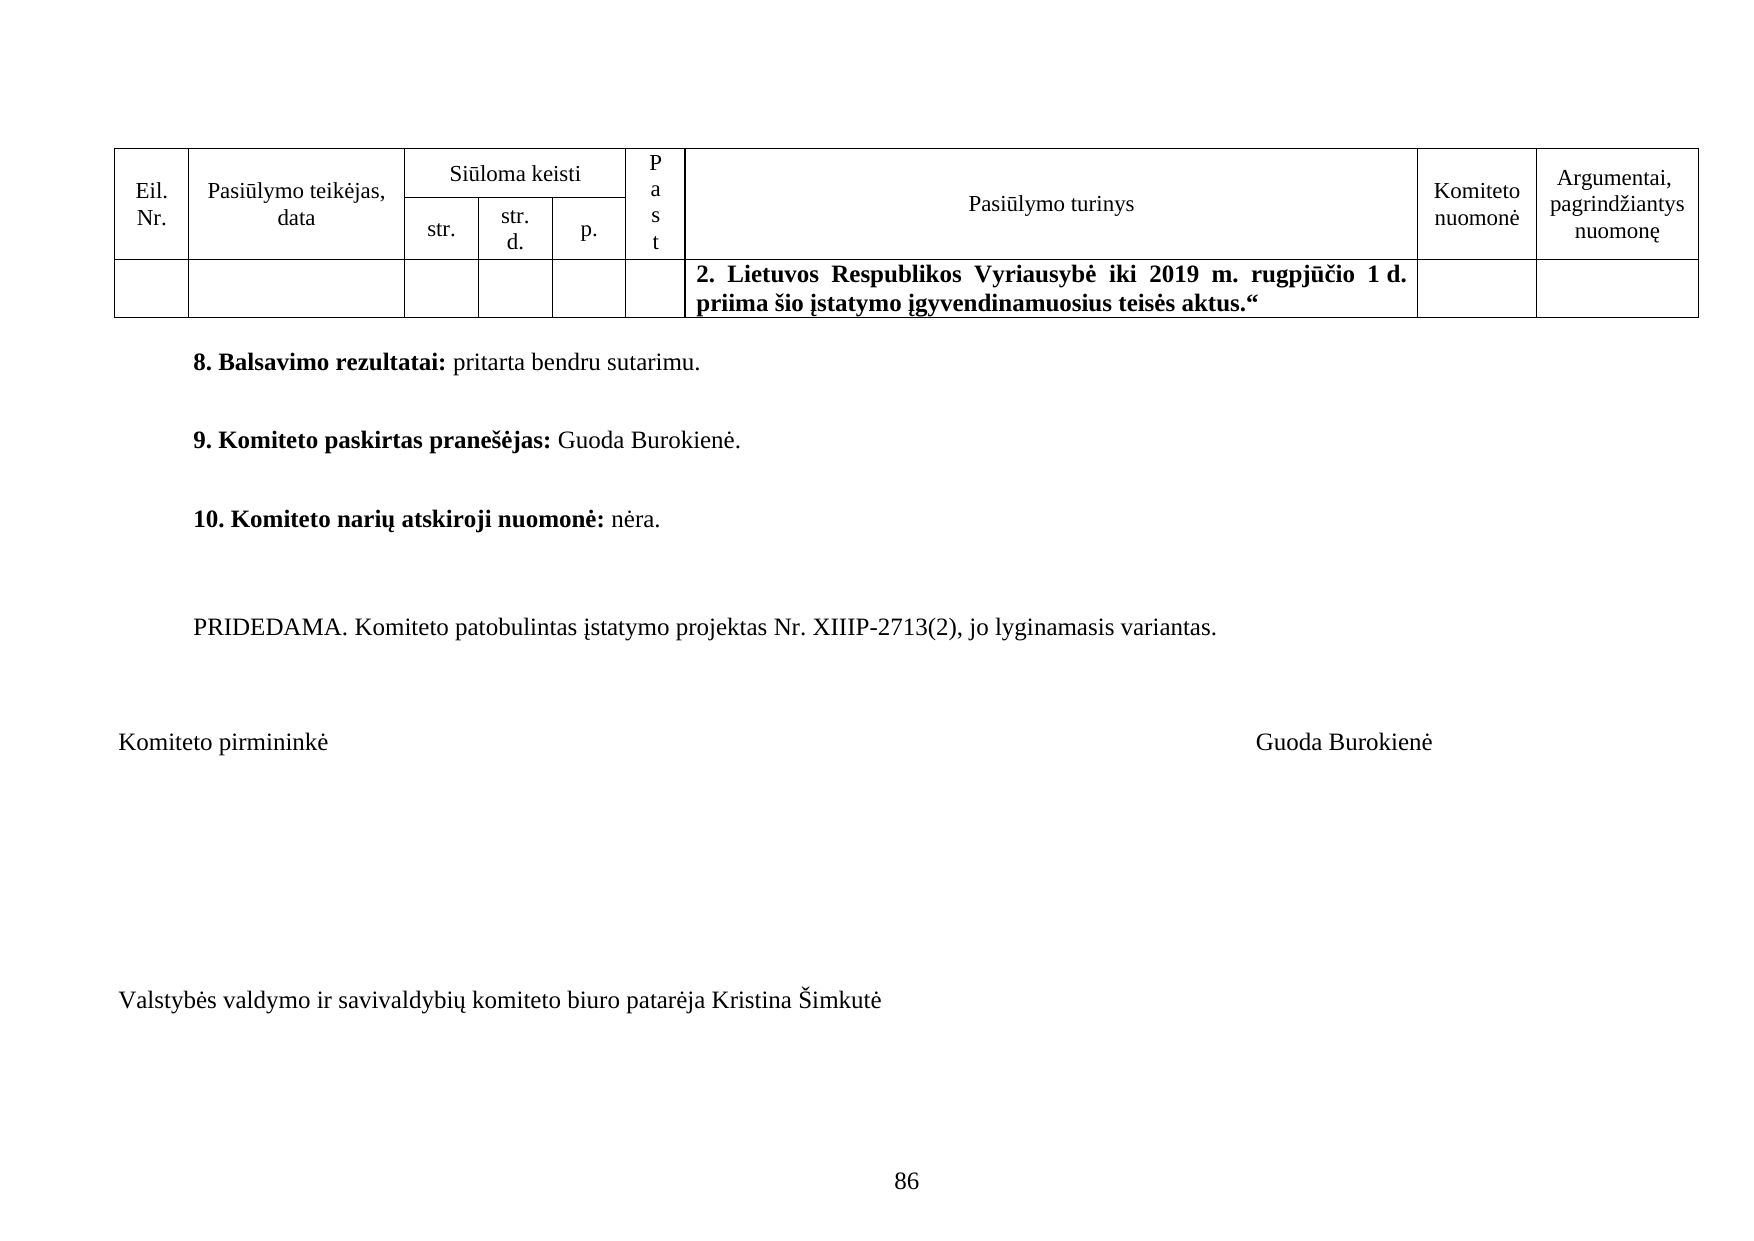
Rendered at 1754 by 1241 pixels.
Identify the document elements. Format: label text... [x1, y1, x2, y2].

table_cell [1537, 260, 1698, 317]
table_header Komiteto nuomonė [1418, 149, 1536, 258]
table_cell [405, 260, 478, 317]
table_header Argumentai, pagrindžiantys nuomonę [1537, 149, 1698, 258]
table_cell p. [553, 198, 625, 258]
table_cell str. [405, 198, 478, 258]
table_cell 2. Lietuvos Respublikos Vyriausybė iki 2019 m. rugpjūčio 1 d. priima šio įstatymo įgyvendinamuosius teisės aktus.“ [686, 260, 1417, 317]
text PRIDEDAMA. Komiteto patobulintas įstatymo projektas Nr. XIIIP-2713(2), jo lyginamasis variantas. [118, 612, 1695, 641]
text Komiteto pirmininkė Guoda Burokienė [118, 727, 1695, 756]
text 9. Komiteto paskirtas pranešėjas: Guoda Burokienė. [118, 426, 1695, 454]
table_cell [1418, 260, 1536, 317]
table_cell N [626, 260, 684, 317]
text Valstybės valdymo ir savivaldybių komiteto biuro patarėja Kristina Šimkutė [118, 986, 1695, 1014]
table_header Eil. Nr. [115, 149, 188, 258]
table_header Pasiūlymo turinys [686, 149, 1417, 258]
table_cell str. d. [479, 198, 552, 258]
table_cell [553, 260, 625, 317]
table_cell [479, 260, 552, 317]
table_header Pasiūlymo teikėjas, data [189, 149, 404, 258]
table_header Pastabos [626, 149, 684, 258]
table_header Siūloma keisti [405, 149, 625, 197]
table_cell [189, 260, 404, 317]
table_cell [115, 260, 188, 317]
text 8. Balsavimo rezultatai: pritarta bendru sutarimu. [118, 347, 1695, 376]
text 10. Komiteto narių atskiroji nuomonė: nėra. [118, 504, 1695, 533]
